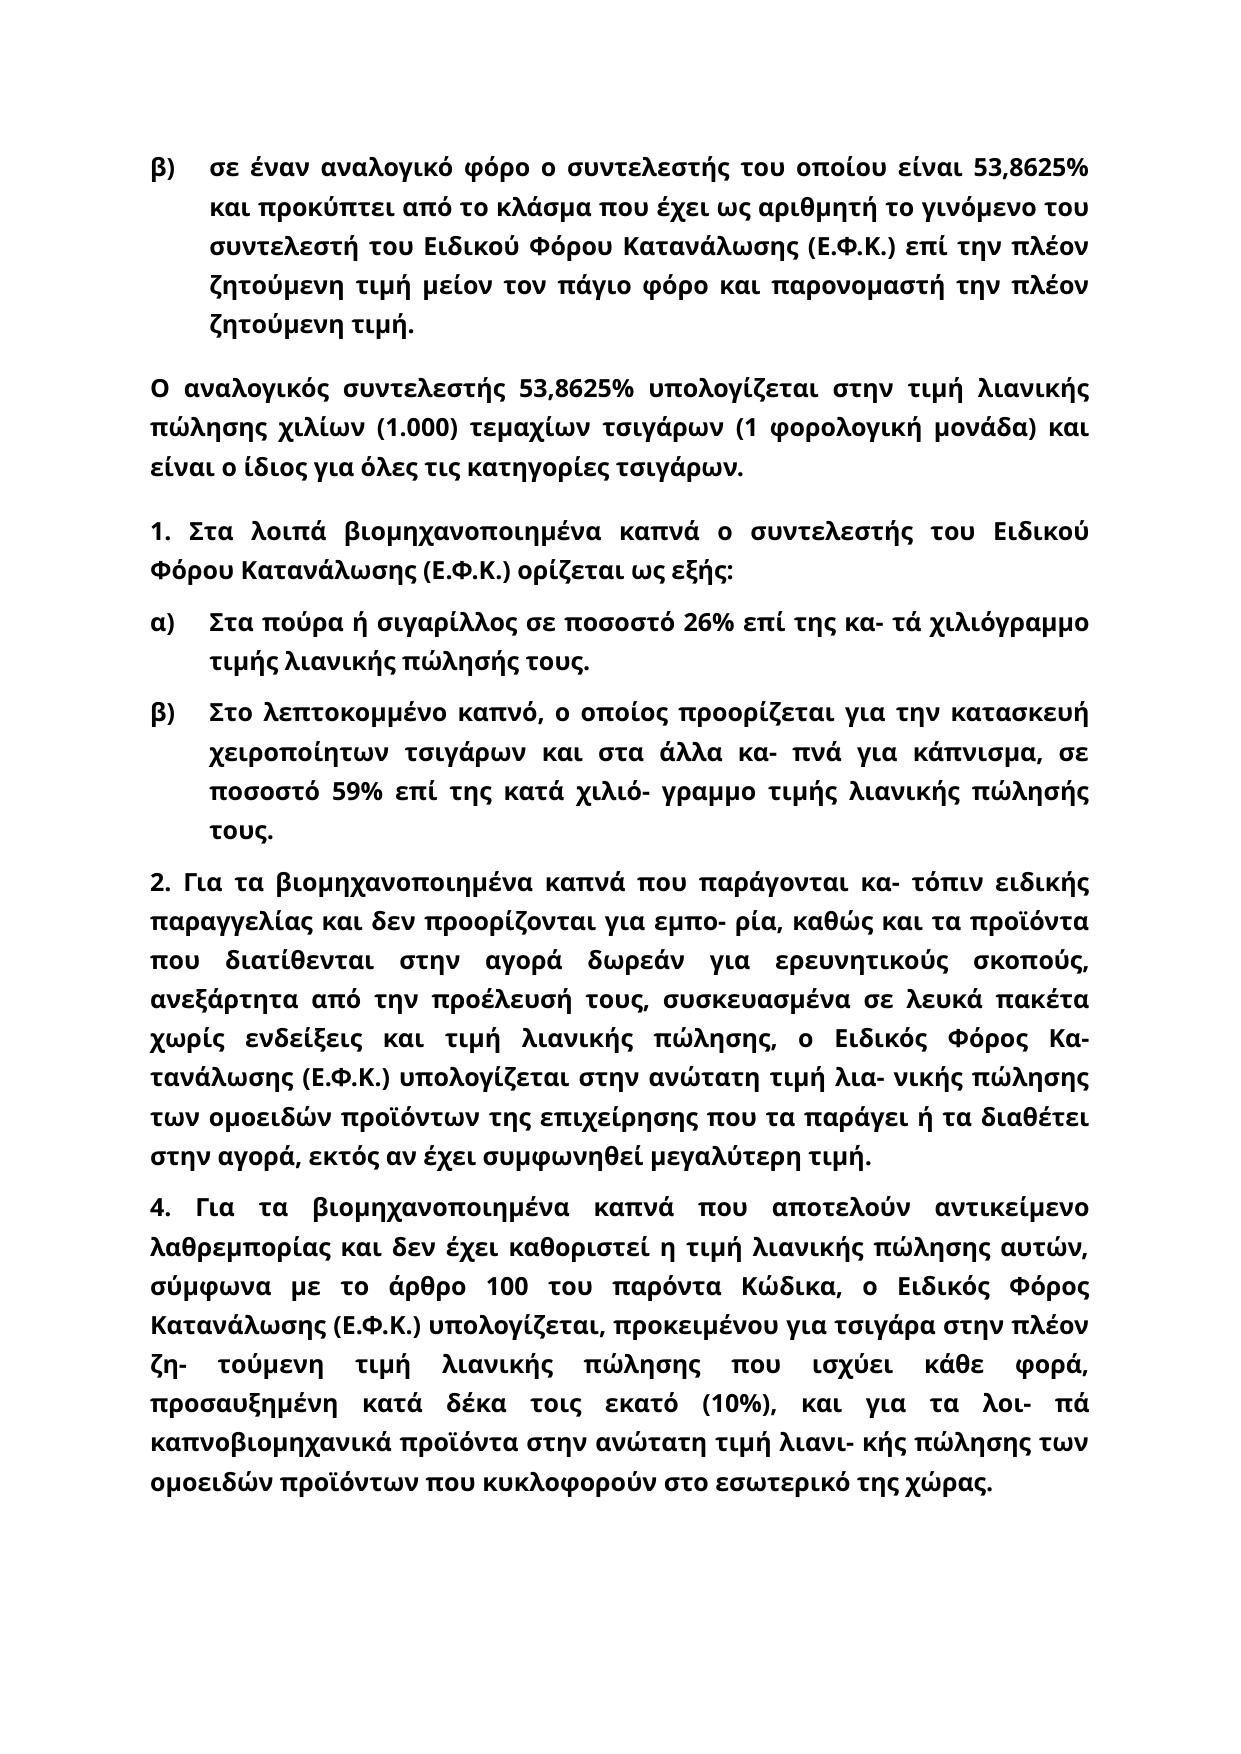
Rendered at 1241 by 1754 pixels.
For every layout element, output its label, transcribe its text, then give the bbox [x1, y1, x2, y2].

list α) Στα πούρα ή σιγαρίλλος σε ποσοστό 26% επί της κα- τά χιλιόγραμμο τιμής λιανικής πώλησής τους. [150, 604, 1090, 677]
text 2. Για τα βιομηχανοποιημένα καπνά που παράγονται κα- τόπιν ειδικής παραγγελίας και δεν προορίζονται για εμπο- ρία, καθώς και τα προϊόντα που διατίθενται στην αγορά δωρεάν για ερευνητικούς σκοπούς, ανεξάρτητα από την προέλευσή τους, συσκευασμένα σε λευκά πακέτα χωρίς ενδείξεις και τιμή λιανικής πώλησης, ο Ειδικός Φόρος Κα- τανάλωσης (Ε.Φ.Κ.) υπολογίζεται στην ανώτατη τιμή λια- νικής πώλησης των ομοειδών προϊόντων της επιχείρησης που τα παράγει ή τα διαθέτει στην αγορά, εκτός αν έχει συμφωνηθεί μεγαλύτερη τιμή. [150, 864, 1090, 1172]
list β) σε έναν αναλογικό φόρο ο συντελεστής του οποίου είναι 53,8625% και προκύπτει από το κλάσμα που έχει ως αριθμητή το γινόμενο του συντελεστή του Ειδικού Φόρου Κατανάλωσης (Ε.Φ.Κ.) επί την πλέον ζητούμενη τιμή μείον τον πάγιο φόρο και παρονομαστή την πλέον ζητούμενη τιμή. [150, 150, 1090, 341]
text 4. Για τα βιομηχανοποιημένα καπνά που αποτελούν αντικείμενο λαθρεμπορίας και δεν έχει καθοριστεί η τιμή λιανικής πώλησης αυτών, σύμφωνα με το άρθρο 100 του παρόντα Κώδικα, ο Ειδικός Φόρος Κατανάλωσης (Ε.Φ.Κ.) υπολογίζεται, προκειμένου για τσιγάρα στην πλέον ζη- τούμενη τιμή λιανικής πώλησης που ισχύει κάθε φορά, προσαυξημένη κατά δέκα τοις εκατό (10%), και για τα λοι- πά καπνοβιομηχανικά προϊόντα στην ανώτατη τιμή λιανι- κής πώλησης των ομοειδών προϊόντων που κυκλοφορούν στο εσωτερικό της χώρας. [150, 1190, 1090, 1498]
text 1. Στα λοιπά βιομηχανοποιημένα καπνά ο συντελεστής του Ειδικού Φόρου Κατανάλωσης (Ε.Φ.Κ.) ορίζεται ως εξής: [150, 513, 1090, 587]
text Ο αναλογικός συντελεστής 53,8625% υπολογίζεται στην τιμή λιανικής πώλησης χιλίων (1.000) τεμαχίων τσιγάρων (1 φορολογική μονάδα) και είναι ο ίδιος για όλες τις κατηγορίες τσιγάρων. [150, 371, 1090, 483]
list β) Στο λεπτοκομμένο καπνό, ο οποίος προορίζεται για την κατασκευή χειροποίητων τσιγάρων και στα άλλα κα- πνά για κάπνισμα, σε ποσοστό 59% επί της κατά χιλιό- γραμμο τιμής λιανικής πώλησής τους. [150, 695, 1090, 847]
